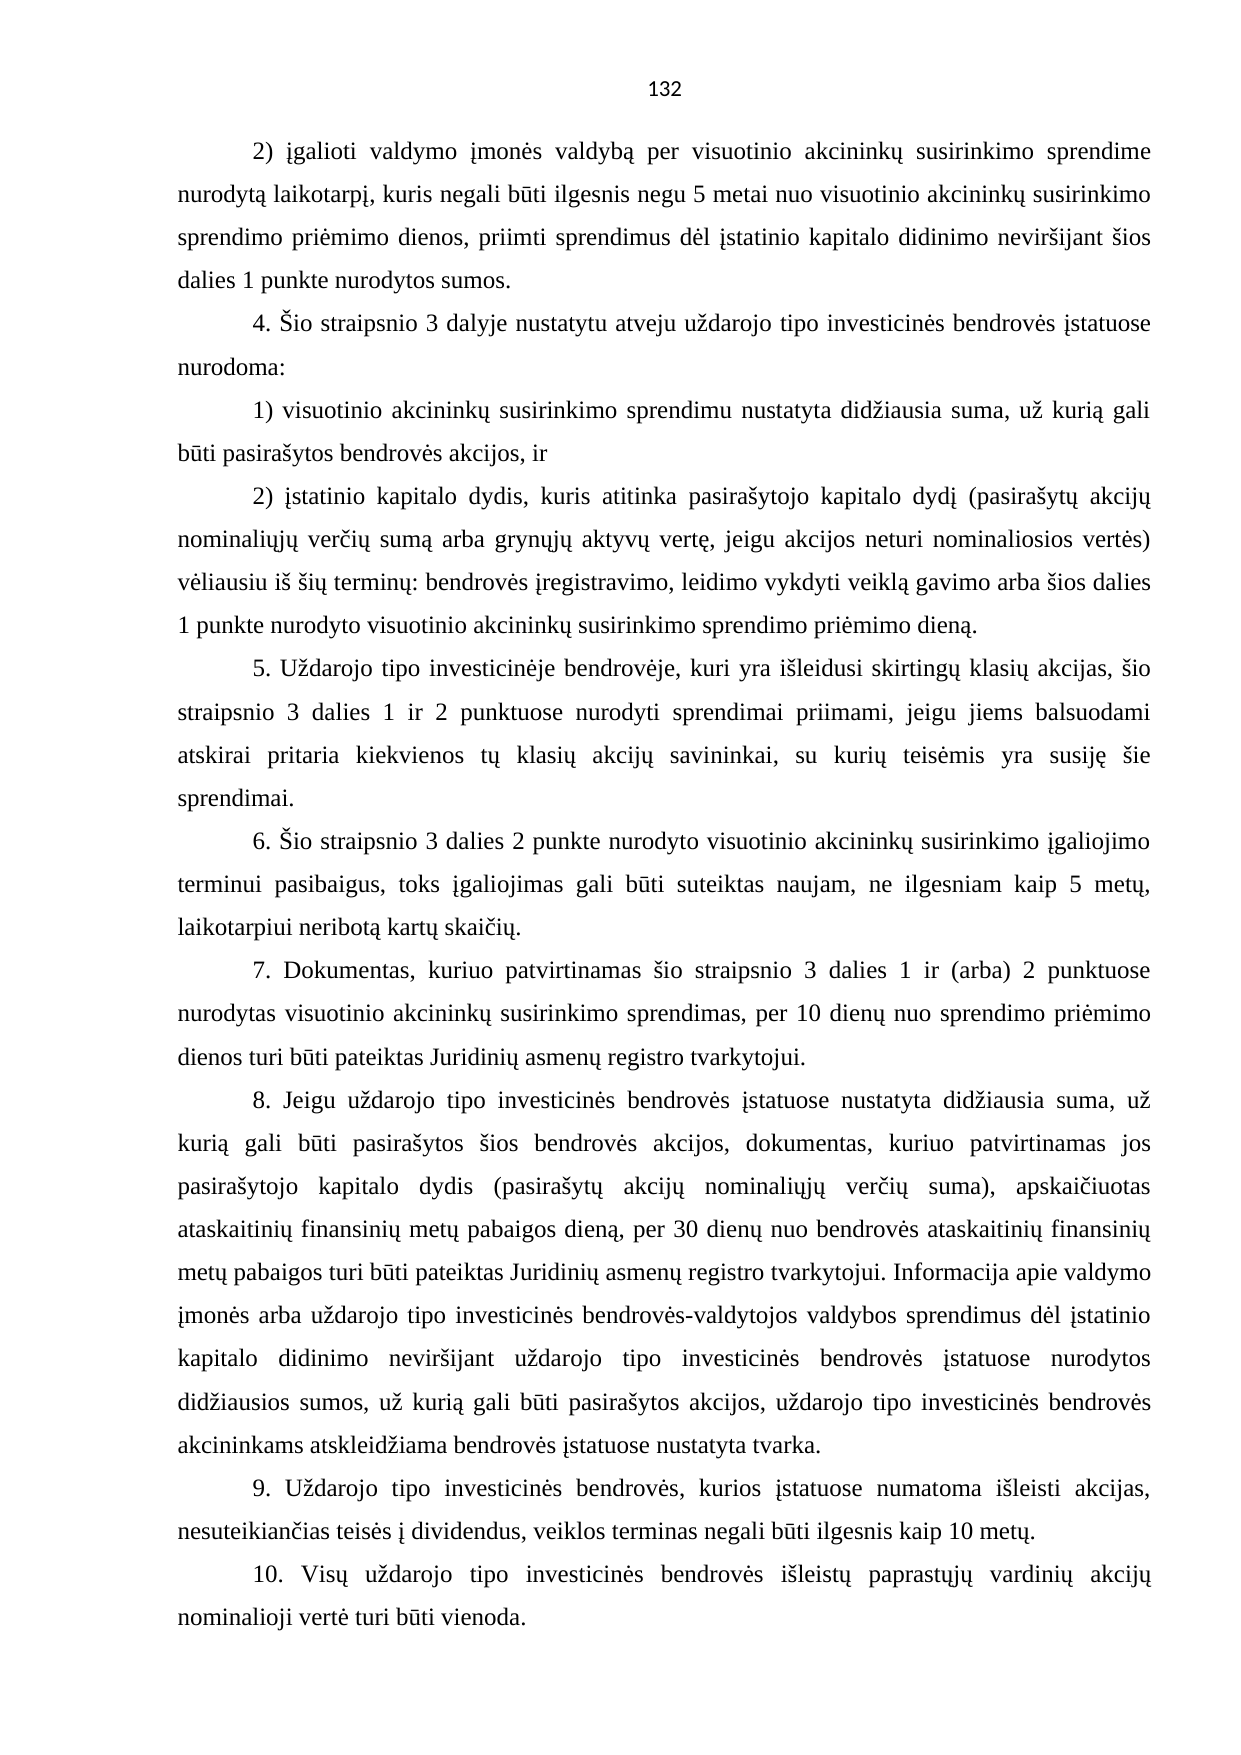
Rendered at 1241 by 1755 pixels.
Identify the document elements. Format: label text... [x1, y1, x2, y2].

text 8. Jeigu uždarojo tipo investicinės bendrovės įstatuose nustatyta didžiausia suma, už kurią gali būti pasirašytos šios bendrovės akcijos, dokumentas, kuriuo patvirtinamas jos pasirašytojo kapitalo dydis (pasirašytų akcijų nominaliųjų verčių suma), apskaičiuotas ataskaitinių finansinių metų pabaigos dieną, per 30 dienų nuo bendrovės ataskaitinių finansinių metų pabaigos turi būti pateiktas Juridinių asmenų registro tvarkytojui. Informacija apie valdymo įmonės arba uždarojo tipo investicinės bendrovės-valdytojos valdybos sprendimus dėl įstatinio kapitalo didinimo neviršijant uždarojo tipo investicinės bendrovės įstatuose nurodytos didžiausios sumos, už kurią gali būti pasirašytos akcijos, uždarojo tipo investicinės bendrovės akcininkams atskleidžiama bendrovės įstatuose nustatyta tvarka. [177, 1085, 1152, 1458]
text 2) įstatinio kapitalo dydis, kuris atitinka pasirašytojo kapitalo dydį (pasirašytų akcijų nominaliųjų verčių sumą arba grynųjų aktyvų vertę, jeigu akcijos neturi nominaliosios vertės) vėliausiu iš šių terminų: bendrovės įregistravimo, leidimo vykdyti veiklą gavimo arba šios dalies 1 punkte nurodyto visuotinio akcininkų susirinkimo sprendimo priėmimo dieną. [177, 481, 1152, 639]
text 10. Visų uždarojo tipo investicinės bendrovės išleistų paprastųjų vardinių akcijų nominalioji vertė turi būti vienoda. [177, 1559, 1152, 1631]
text 2) įgalioti valdymo įmonės valdybą per visuotinio akcininkų susirinkimo sprendime nurodytą laikotarpį, kuris negali būti ilgesnis negu 5 metai nuo visuotinio akcininkų susirinkimo sprendimo priėmimo dienos, priimti sprendimus dėl įstatinio kapitalo didinimo neviršijant šios dalies 1 punkte nurodytos sumos. [177, 136, 1152, 294]
text 6. Šio straipsnio 3 dalies 2 punkte nurodyto visuotinio akcininkų susirinkimo įgaliojimo terminui pasibaigus, toks įgaliojimas gali būti suteiktas naujam, ne ilgesniam kaip 5 metų, laikotarpiui neribotą kartų skaičių. [177, 826, 1152, 941]
text 4. Šio straipsnio 3 dalyje nustatytu atveju uždarojo tipo investicinės bendrovės įstatuose nurodoma: [177, 308, 1152, 380]
text 7. Dokumentas, kuriuo patvirtinamas šio straipsnio 3 dalies 1 ir (arba) 2 punktuose nurodytas visuotinio akcininkų susirinkimo sprendimas, per 10 dienų nuo sprendimo priėmimo dienos turi būti pateiktas Juridinių asmenų registro tvarkytojui. [177, 955, 1152, 1070]
text 5. Uždarojo tipo investicinėje bendrovėje, kuri yra išleidusi skirtingų klasių akcijas, šio straipsnio 3 dalies 1 ir 2 punktuose nurodyti sprendimai priimami, jeigu jiems balsuodami atskirai pritaria kiekvienos tų klasių akcijų savininkai, su kurių teisėmis yra susiję šie sprendimai. [177, 653, 1152, 812]
text 9. Uždarojo tipo investicinės bendrovės, kurios įstatuose numatoma išleisti akcijas, nesuteikiančias teisės į dividendus, veiklos terminas negali būti ilgesnis kaip 10 metų. [177, 1473, 1152, 1545]
text 1) visuotinio akcininkų susirinkimo sprendimu nustatyta didžiausia suma, už kurią gali būti pasirašytos bendrovės akcijos, ir [177, 395, 1152, 467]
